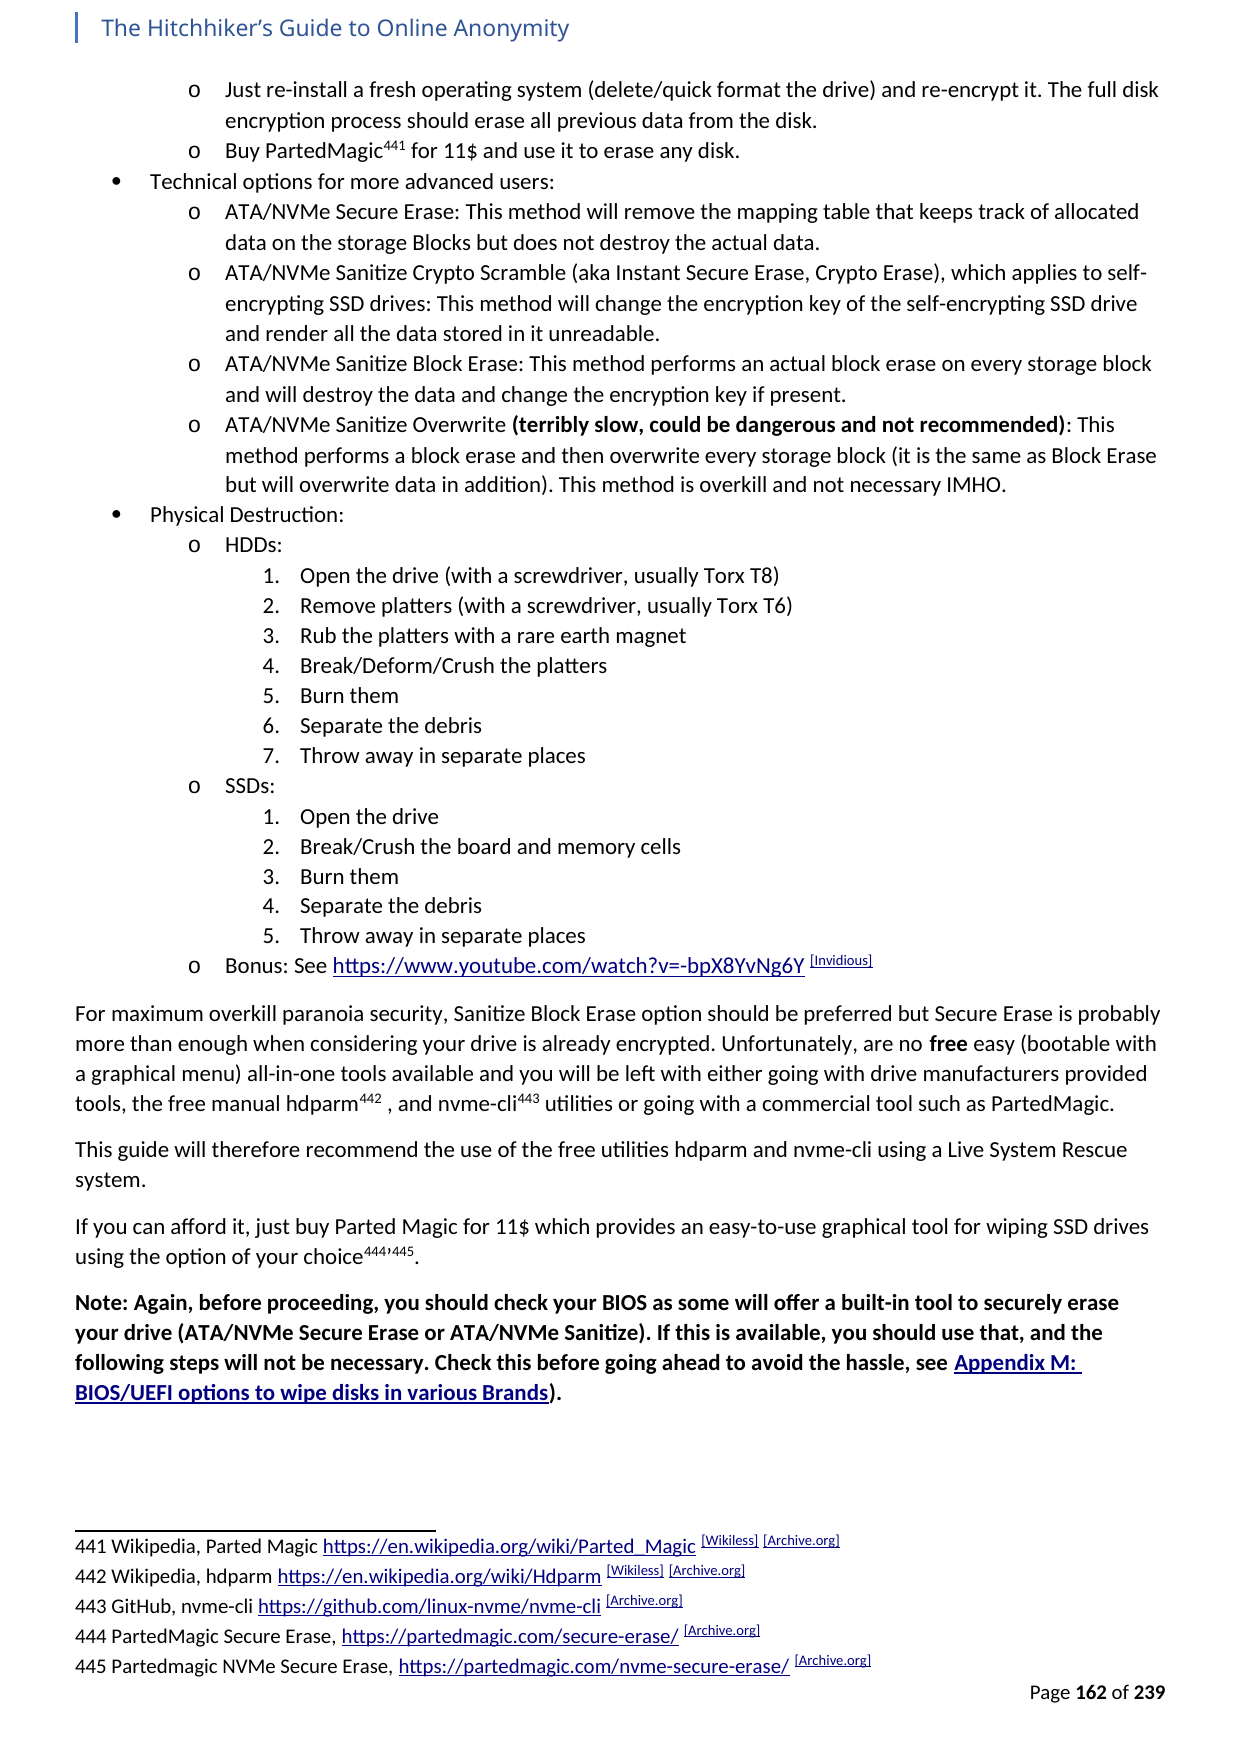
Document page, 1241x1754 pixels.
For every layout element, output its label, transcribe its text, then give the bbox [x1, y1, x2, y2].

text PartedMagic Secure Erase, https://partedmagic.com/secure-erase/ [Archive.org] [75, 1621, 1165, 1649]
list ATA/NVMe Sanitize Crypto Scramble (aka Instant Secure Erase, Crypto Erase), which applies to self-encrypting SSD drives: This method will change the encryption key of the self-encrypting SSD drive and render all the data stored in it unreadable. [187, 258, 1165, 347]
list Throw away in separate places [262, 741, 1165, 769]
text GitHub, nvme-cli https://github.com/linux-nvme/nvme-cli [Archive.org] [75, 1591, 1165, 1619]
list Throw away in separate places [262, 922, 1165, 949]
list Break/Deform/Crush the platters [262, 651, 1165, 679]
list ATA/NVMe Sanitize Block Erase: This method performs an actual block erase on every storage block and will destroy the data and change the encryption key if present. [187, 349, 1165, 408]
text Note: Again, before proceeding, you should check your BIOS as some will offer a built-in tool to securely erase your drive (ATA/NVMe Secure Erase or ATA/NVMe Sanitize). If this is available, you should use that, and the following steps will not be necessary. Check this before going ahead to avoid the hassle, see Appendix M: BIOS/UEFI options to wipe disks in various Brands). [75, 1288, 1165, 1406]
text Wikipedia, hdparm https://en.wikipedia.org/wiki/Hdparm [Wikiless] [Archive.org] [75, 1561, 1165, 1589]
text This guide will therefore recommend the use of the free utilities hdparm and nvme-cli using a Live System Rescue system. [75, 1136, 1165, 1193]
list ATA/NVMe Secure Erase: This method will remove the mapping table that keeps track of allocated data on the storage Blocks but does not destroy the actual data. [187, 197, 1165, 256]
list Buy PartedMagic for 11$ and use it to erase any disk. [187, 136, 1165, 165]
list Technical options for more advanced users: [112, 167, 1165, 195]
list Separate the debris [262, 711, 1165, 739]
list SSDs: [187, 771, 1165, 800]
list ATA/NVMe Sanitize Overwrite (terribly slow, could be dangerous and not recommended): This method performs a block erase and then overwrite every storage block (it is the same as Block Erase but will overwrite data in addition). This method is overkill and not necessary IMHO. [187, 410, 1165, 499]
list Bonus: See https://www.youtube.com/watch?v=-bpX8YvNg6Y [Invidious] [187, 951, 1165, 981]
list Burn them [262, 862, 1165, 890]
list Physical Destruction: [112, 501, 1165, 528]
list Break/Crush the board and memory cells [262, 832, 1165, 860]
list Open the drive (with a screwdriver, usually Torx T8) [262, 562, 1165, 589]
list Remove platters (with a screwdriver, usually Torx T6) [262, 591, 1165, 619]
text Partedmagic NVMe Secure Erase, https://partedmagic.com/nvme-secure-erase/ [Archive.org] [75, 1651, 1165, 1679]
list Rub the platters with a rare earth magnet [262, 621, 1165, 649]
list Just re-install a fresh operating system (delete/quick format the drive) and re-encrypt it. The full disk encryption process should erase all previous data from the disk. [187, 75, 1165, 134]
list Open the drive [262, 802, 1165, 830]
list Separate the debris [262, 892, 1165, 920]
list Wikipedia, Parted Magic https://en.wikipedia.org/wiki/Parted_Magic [Wikiless] [Archive.org] [75, 1531, 1165, 1559]
text For maximum overkill paranoia security, Sanitize Block Erase option should be preferred but Secure Erase is probably more than enough when considering your drive is already encrypted. Unfortunately, are no free easy (bootable with a graphical menu) all-in-one tools available and you will be left with either going with drive manufacturers provided tools, the free manual hdparm , and nvme-cli utilities or going with a commercial tool such as PartedMagic. [75, 999, 1165, 1117]
list Burn them [262, 681, 1165, 709]
text If you can afford it, just buy Parted Magic for 11$ which provides an easy-to-use graphical tool for wiping SSD drives using the option of your choice’. [75, 1212, 1165, 1270]
list HDDs: [187, 530, 1165, 559]
